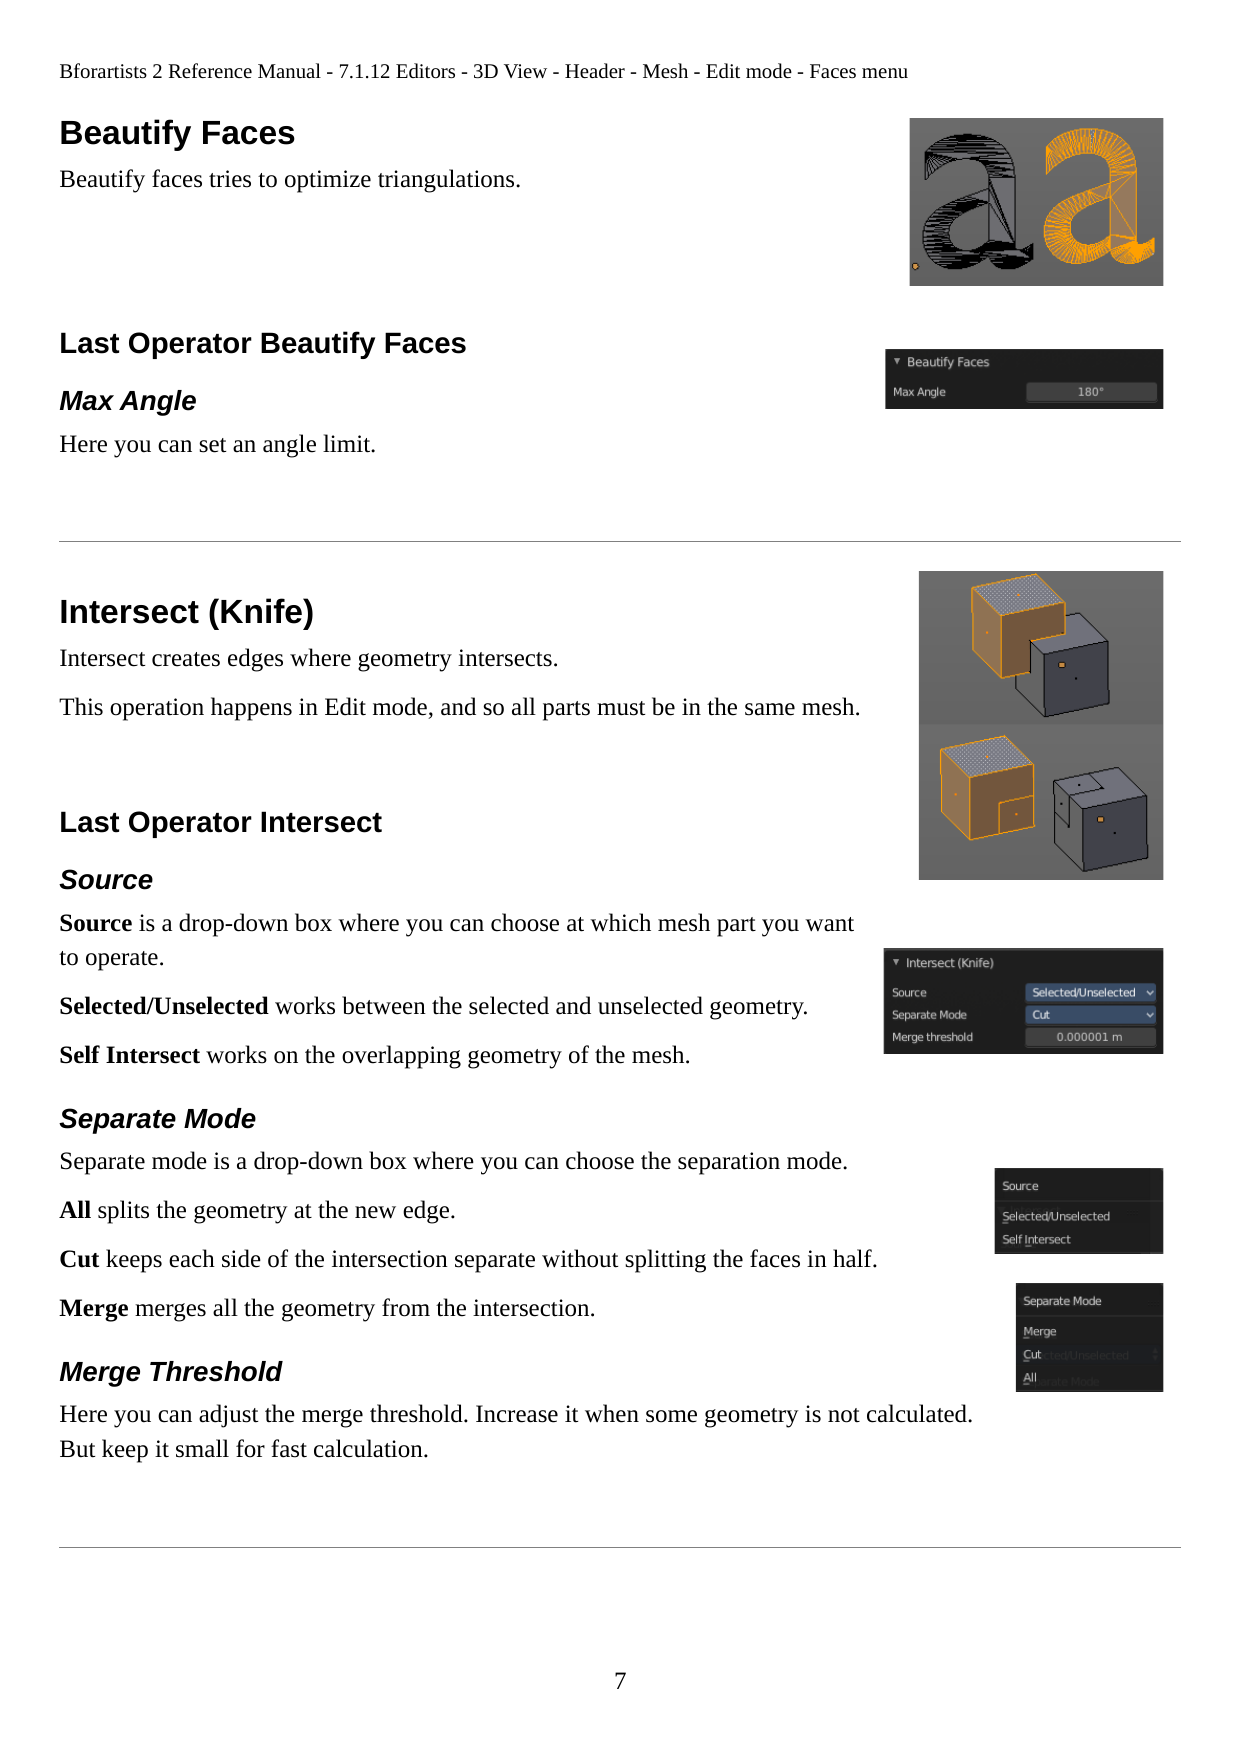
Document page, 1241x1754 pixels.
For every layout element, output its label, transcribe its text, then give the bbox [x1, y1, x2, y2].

subtitle [1164, 1355, 1181, 1387]
text Beautify faces tries to optimize triangulations. [59, 164, 909, 192]
subtitle [1164, 592, 1181, 630]
subtitle Separate Mode [59, 1102, 1181, 1134]
text Intersect creates edges where geometry intersects. [59, 643, 918, 672]
picture [994, 1168, 1164, 1254]
text Selected/Unselected works between the selected and unselected geometry. [59, 991, 883, 1020]
text Separate mode is a drop-down box where you can choose the separation mode. [59, 1146, 1181, 1175]
picture [909, 118, 1164, 286]
text Cut keeps each side of the intersection separate without splitting the faces in half. [59, 1244, 1181, 1273]
picture [1015, 1283, 1164, 1392]
text Here you can set an angle limit. [59, 429, 1181, 457]
picture [885, 349, 1164, 409]
picture [883, 948, 1164, 1054]
text All splits the geometry at the new edge. [59, 1195, 994, 1224]
text Here you can adjust the merge threshold. Increase it when some geometry is not calculated. But keep it small for fast calculation. [59, 1399, 1181, 1463]
text Self Intersect works on the overlapping geometry of the mesh. [59, 1040, 1181, 1069]
picture [918, 571, 1164, 880]
subtitle Last Operator Beautify Faces [59, 326, 1181, 359]
subtitle Last Operator Intersect [59, 805, 918, 838]
subtitle Beautify Faces [59, 113, 1181, 151]
subtitle [1164, 805, 1181, 838]
subtitle Merge Threshold [59, 1355, 1015, 1387]
text Merge merges all the geometry from the intersection. [59, 1293, 1015, 1322]
subtitle Max Angle [59, 384, 1181, 416]
subtitle Intersect (Knife) [59, 592, 918, 630]
text Source is a drop-down box where you can choose at which mesh part you want to operate. [59, 908, 1181, 971]
subtitle Source [59, 863, 1181, 895]
text This operation happens in Edit mode, and so all parts must be in the same mesh. [59, 692, 918, 721]
